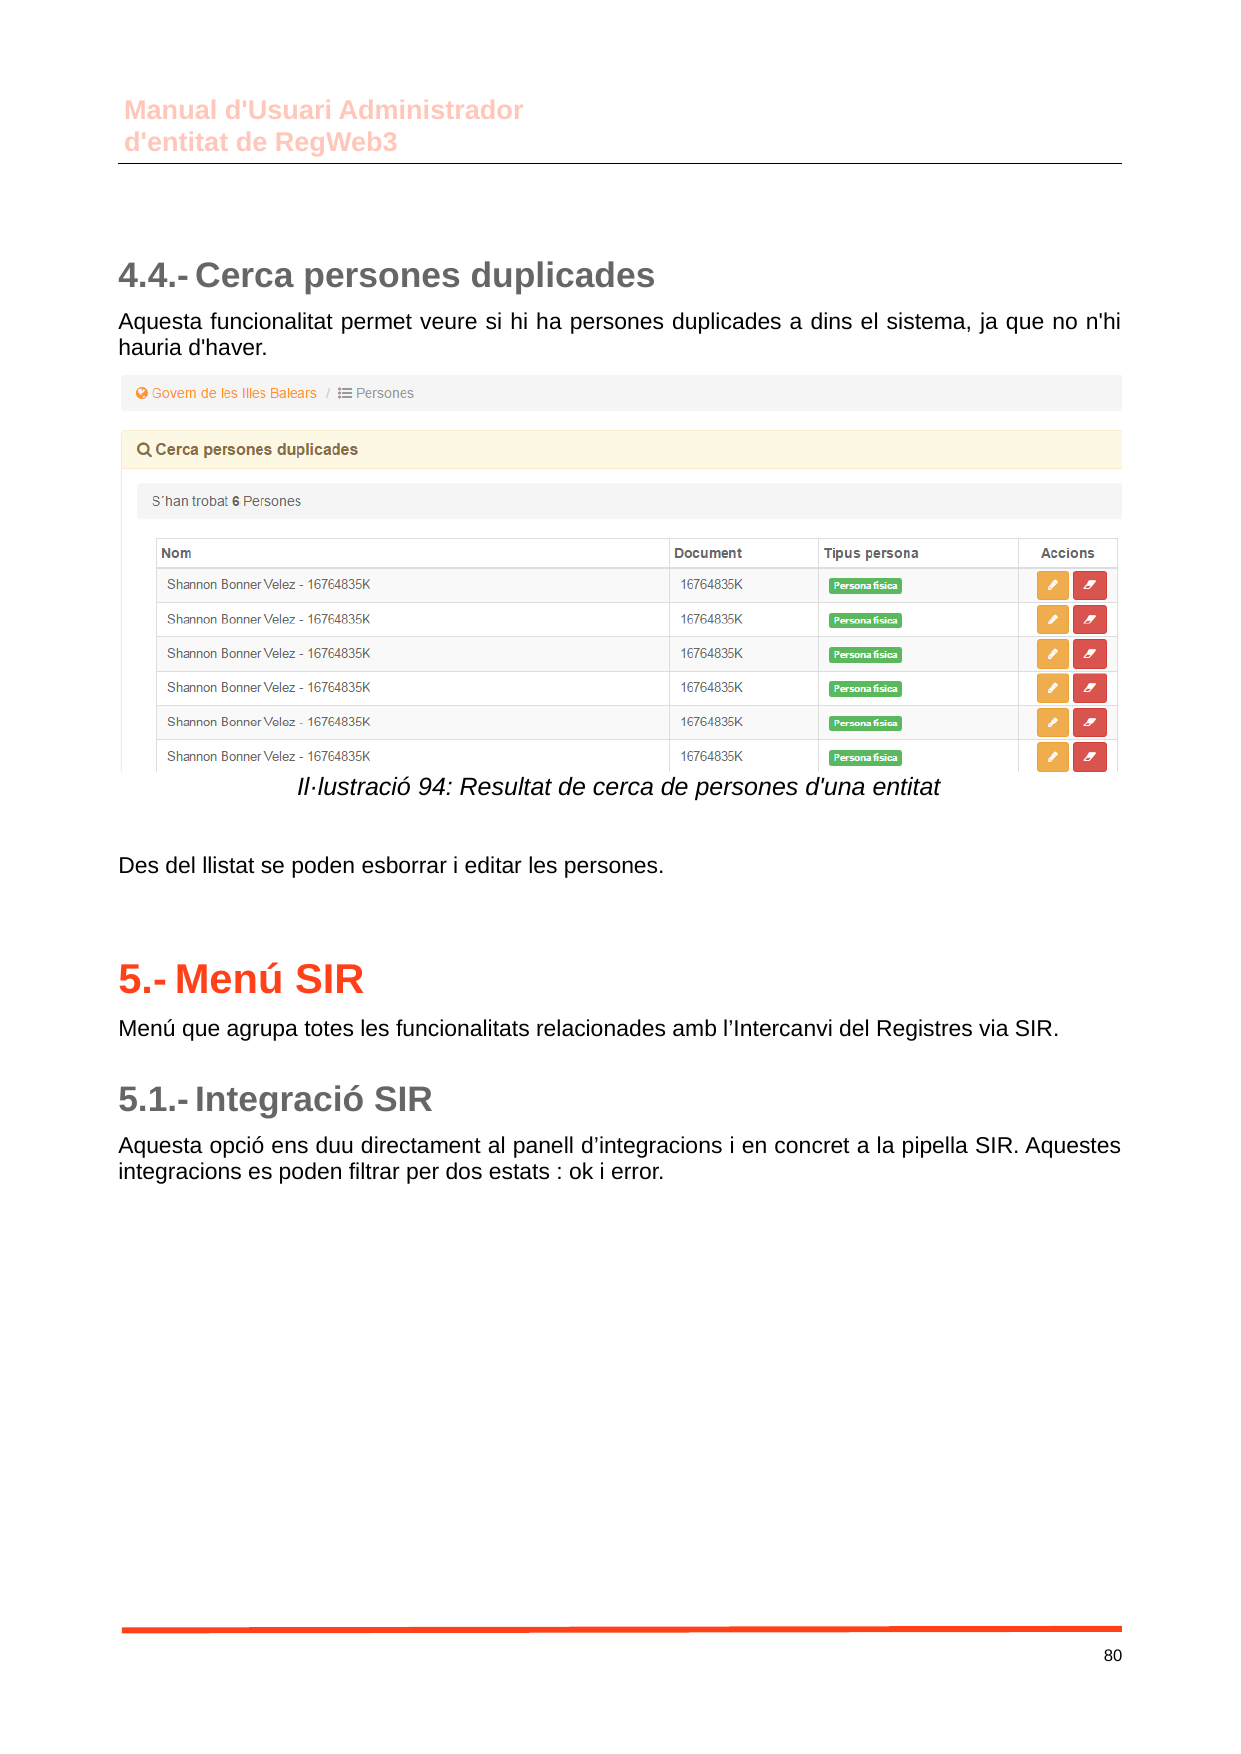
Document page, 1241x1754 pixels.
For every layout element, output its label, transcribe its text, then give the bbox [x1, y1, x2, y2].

text Aquesta opció ens duu directament al panell d’integracions i en concret a la pipella SIR. Aquestes integracions es poden filtrar per dos estats : ok i error. [118, 1132, 1122, 1184]
text Aquesta funcionalitat permet veure si hi ha persones duplicades a dins el sistema, ja que no n'hi hauria d'haver. [118, 308, 1122, 361]
text Des del llistat se poden esborrar i editar les persones. [118, 852, 1122, 878]
text Menú que agrupa totes les funcionalitats relacionades amb l’Intercanvi del Registres via SIR. [118, 1015, 1122, 1041]
subtitle Integració SIR [118, 1078, 1122, 1119]
subtitle Cerca persones duplicades [118, 254, 1122, 295]
subtitle Menú SIR [118, 954, 1122, 1002]
text Il·lustració 94: Resultat de cerca de persones d'una entitat [118, 772, 1122, 800]
